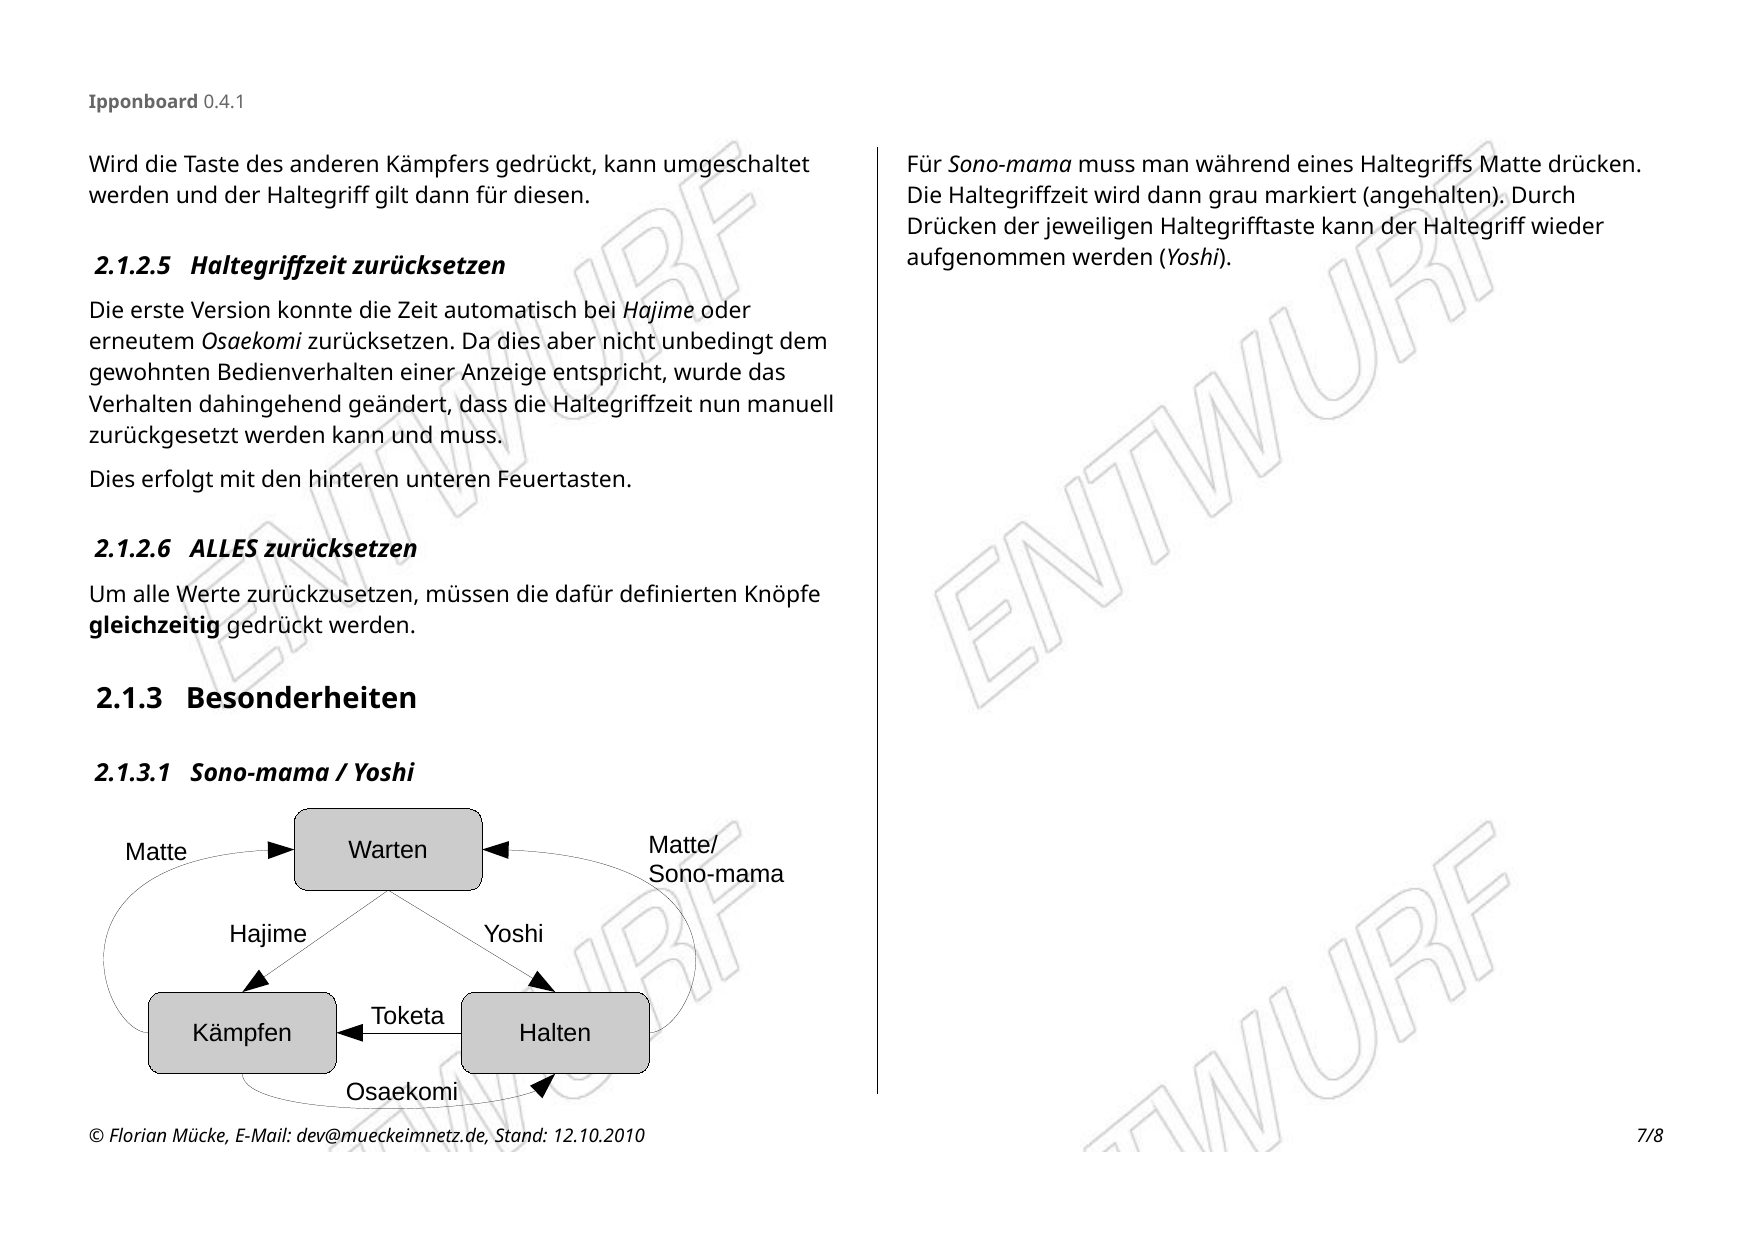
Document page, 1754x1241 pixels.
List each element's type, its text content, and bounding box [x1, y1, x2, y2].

text Für Sono-mama muss man während eines Haltegriffs Matte drücken. Die Haltegriffzeit wird dann grau markiert (angehalten). Durch Drücken der jeweiligen Haltegrifftaste kann der Haltegriff wieder aufgenommen werden (Yoshi). [906, 147, 1665, 272]
text Wird die Taste des anderen Kämpfers gedrückt, kann umgeschaltet werden und der Haltegriff gilt dann für diesen. [88, 147, 847, 210]
subtitle Haltegriffzeit zurücksetzen [88, 247, 847, 281]
text Die erste Version konnte die Zeit automatisch bei Hajime oder erneutem Osaekomi zurücksetzen. Da dies aber nicht unbedingt dem gewohnten Bedienverhalten einer Anzeige entspricht, wurde das Verhalten dahingehend geändert, dass die Haltegriffzeit nun manuell zurückgesetzt werden kann und muss. [88, 294, 847, 450]
subtitle Sono-mama / Yoshi [88, 755, 847, 788]
text Dies erfolgt mit den hinteren unteren Feuertasten. [88, 462, 847, 494]
subtitle Besonderheiten [88, 677, 847, 717]
picture [88, 88, 1666, 1152]
text Um alle Werte zurückzusetzen, müssen die dafür definierten Knöpfe gleichzeitig gedrückt werden. [88, 577, 847, 640]
subtitle ALLES zurücksetzen [88, 531, 847, 565]
